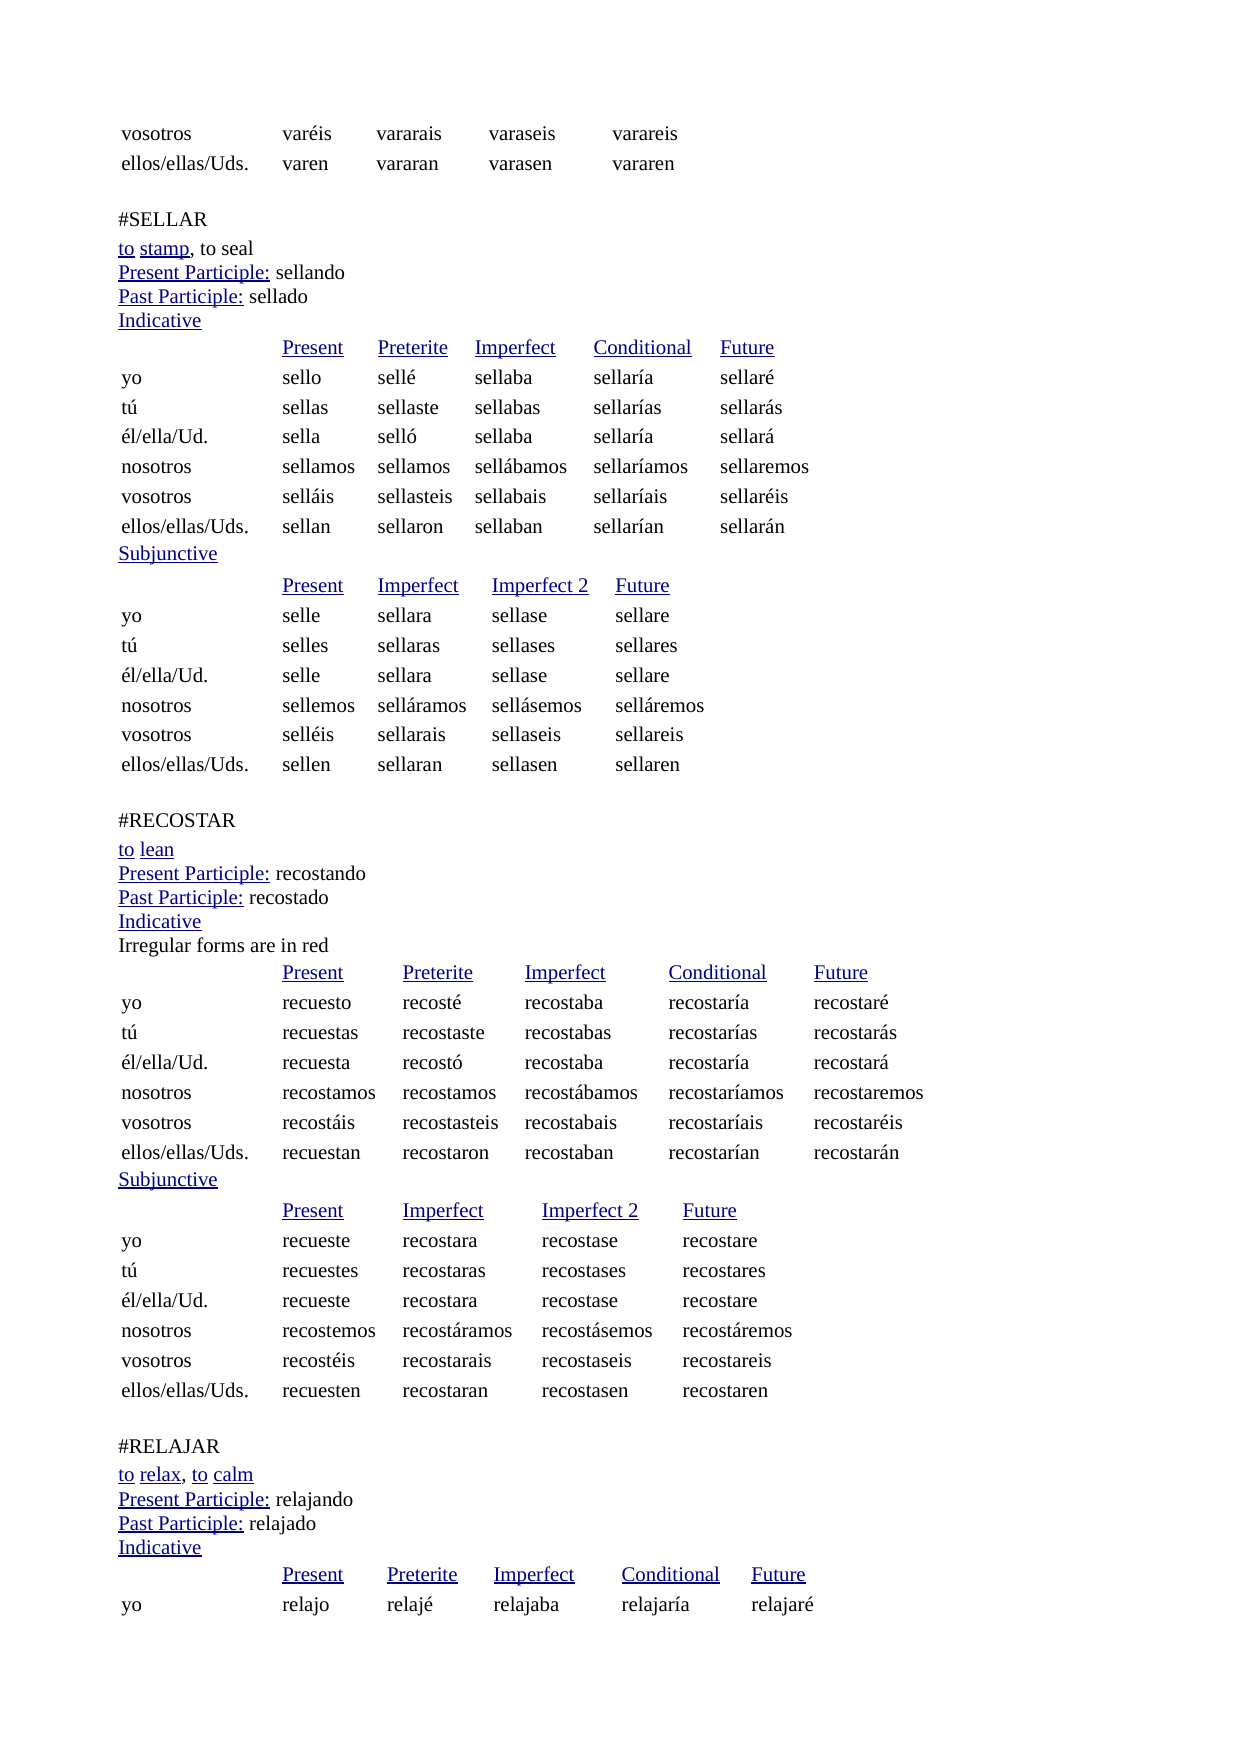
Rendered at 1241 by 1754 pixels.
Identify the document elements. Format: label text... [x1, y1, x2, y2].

text #RELAJAR [118, 1433, 1122, 1458]
text #SELLAR [118, 207, 1122, 231]
text to stamp, to seal [118, 236, 1122, 260]
text Past Participle: relajado [118, 1511, 1122, 1534]
text Present Participle: relajando [118, 1486, 1122, 1511]
text #RECOSTAR [118, 808, 1122, 832]
text Indicative [118, 909, 1122, 933]
text Past Participle: recostado [118, 885, 1122, 909]
text Indicative [118, 308, 1122, 332]
text Irregular forms are in red [118, 933, 1122, 957]
text to lean [118, 837, 1122, 861]
text Present Participle: sellando [118, 260, 1122, 284]
text Subjunctive [118, 1167, 1122, 1191]
text Present Participle: recostando [118, 861, 1122, 885]
text Indicative [118, 1534, 1122, 1559]
text Past Participle: sellado [118, 284, 1122, 308]
text to relax, to calm [118, 1462, 1122, 1486]
text Subjunctive [118, 541, 1122, 565]
